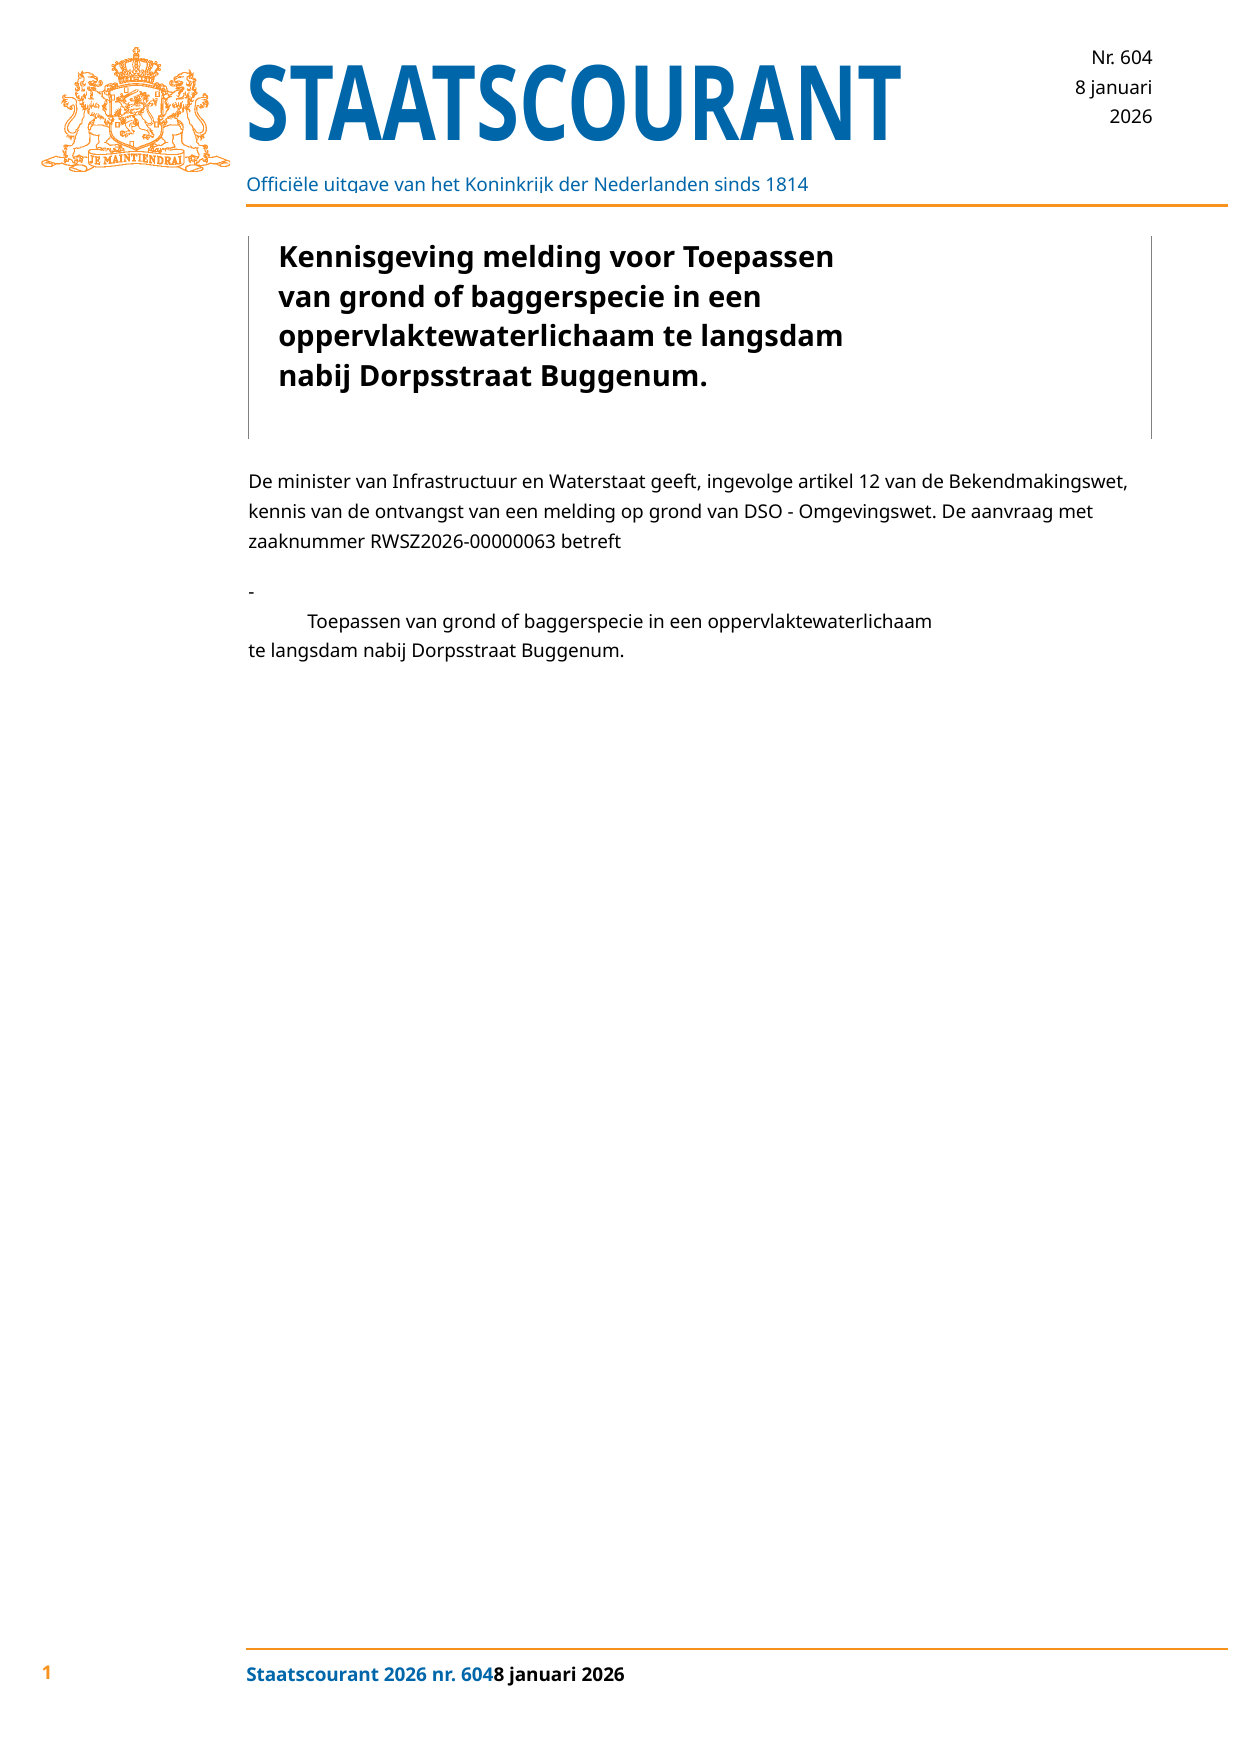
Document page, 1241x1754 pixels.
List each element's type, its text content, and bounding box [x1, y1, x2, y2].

table_header [850, 236, 912, 413]
table_header [850, 414, 1151, 439]
table_header [1090, 236, 1151, 413]
text De minister van Infrastructuur en Waterstaat geeft, ingevolge artikel 12 van de Bekendmakingswet, kennis van de ontvangst van een melding op grond van DSO - Omgevingswet. De aanvraag met zaaknummer RWSZ2026-00000063 betreft [248, 469, 1152, 553]
text te langsdam nabij Dorpsstraat Buggenum. [248, 637, 1152, 663]
table_header Kennisgeving melding voor Toepassen van grond of baggerspecie in een oppervlaktewaterlichaam te langsdam nabij Dorpsstraat Buggenum. [249, 236, 850, 439]
picture [912, 236, 1090, 414]
picture [41, 47, 231, 172]
list Toepassen van grond of baggerspecie in een oppervlaktewaterlichaam [248, 608, 1152, 633]
